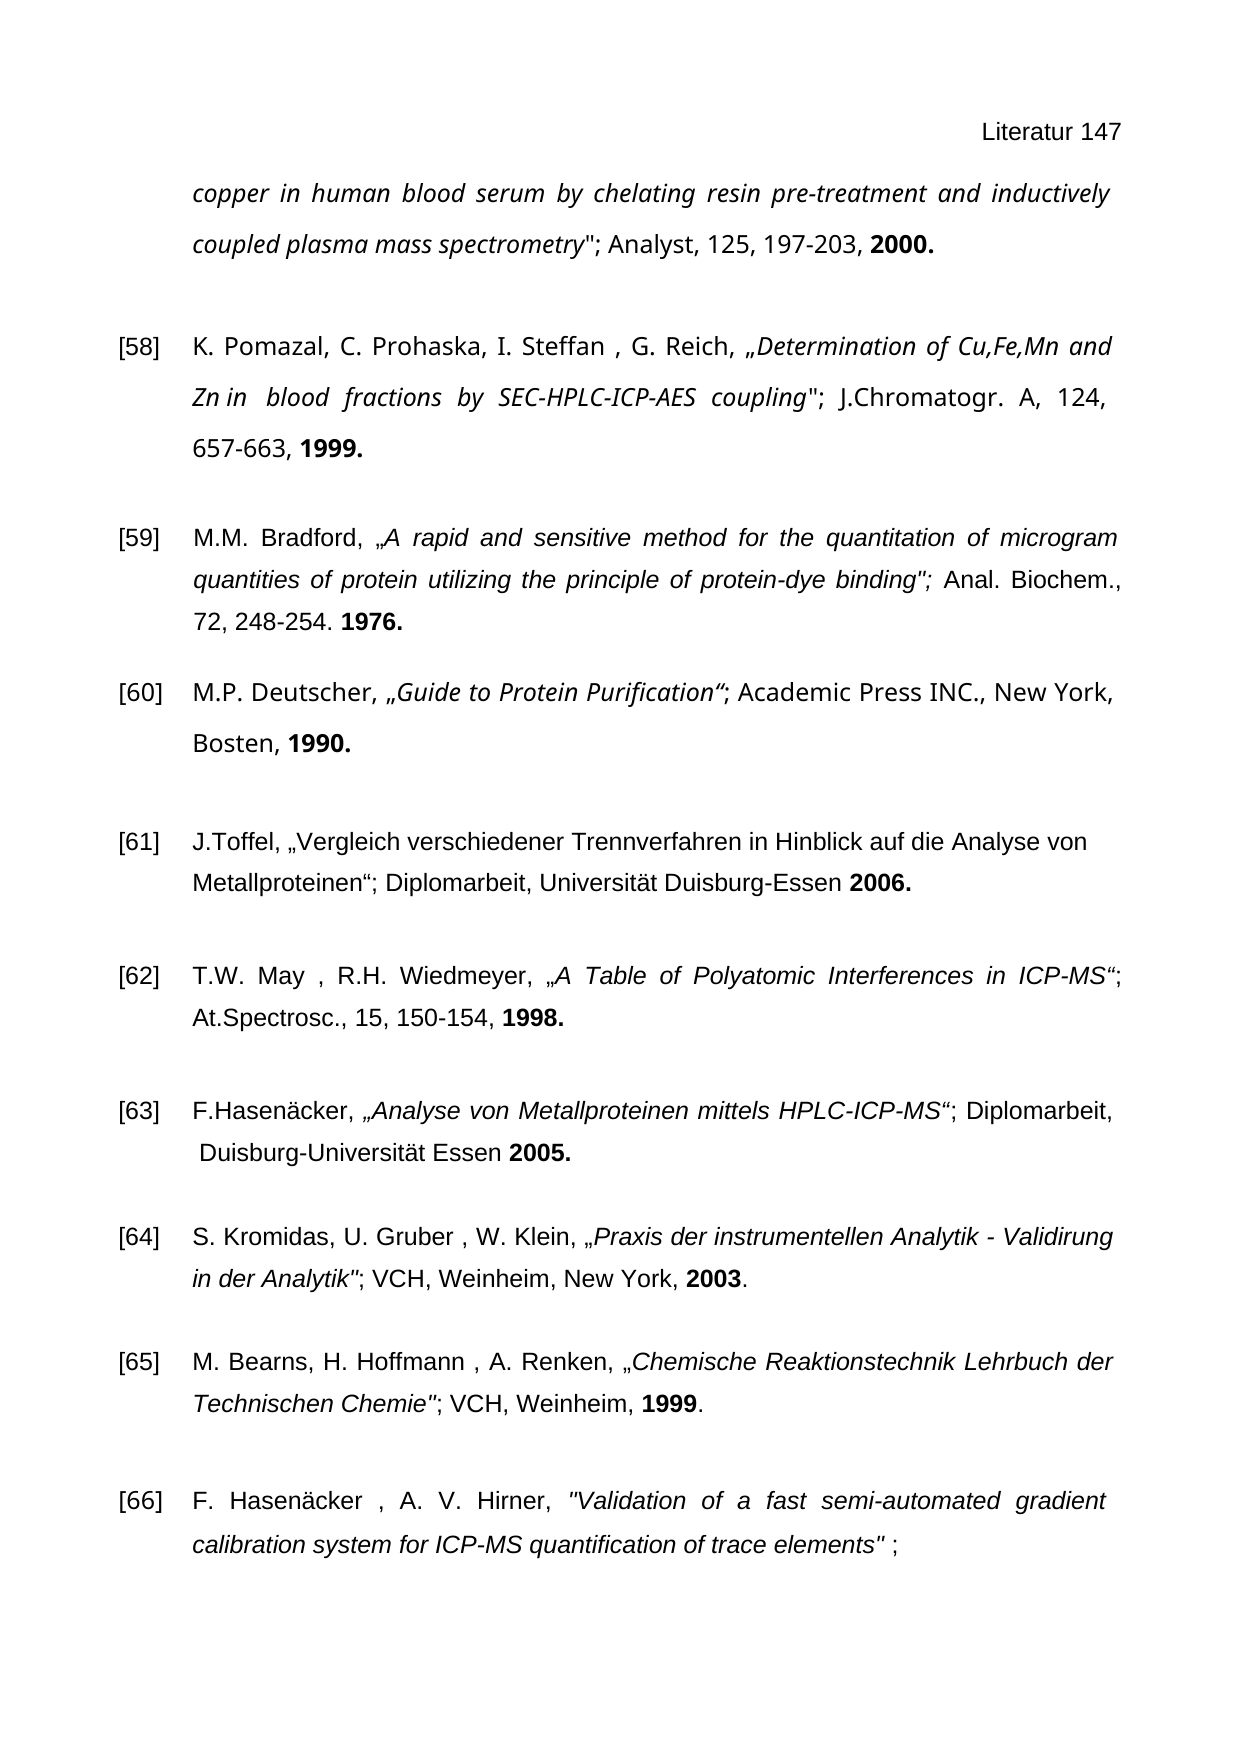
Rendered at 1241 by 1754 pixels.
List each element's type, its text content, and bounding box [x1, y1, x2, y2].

text [61] J.Toffel, „Vergleich verschiedener Trennverfahren in Hinblick auf die Analyse von Metallproteinen“; Diplomarbeit, Universität Duisburg-Essen 2006. [118, 827, 1122, 897]
text [63] F.Hasenäcker, „Analyse von Metallproteinen mittels HPLC-ICP-MS“; Diplomarbeit, Duisburg-Universität Essen 2005. [118, 1097, 1122, 1167]
text copper in human blood serum by chelating resin pre-treatment and inductively coupled plasma mass spectrometry"; Analyst, 125, 197-203, 2000. [118, 176, 1122, 261]
text [62] T.W. May , R.H. Wiedmeyer, „A Table of Polyatomic Interferences in ICP-MS“; At.Spectrosc., 15, 150-154, 1998. [118, 962, 1122, 1032]
text [65] M. Bearns, H. Hoffmann , A. Renken, „Chemische Reaktionstechnik Lehrbuch der Technischen Chemie"; VCH, Weinheim, 1999. [118, 1348, 1122, 1418]
text [59] M.M. Bradford, „A rapid and sensitive method for the quantitation of microgram quantities of protein utilizing the principle of protein-dye binding"; Anal. Biochem., 72, 248-254. 1976. [118, 524, 1122, 635]
text [66] F. Hasenäcker , A. V. Hirner, "Validation of a fast semi-automated gradient calibration system for ICP-MS quantification of trace elements" ; [118, 1483, 1122, 1559]
text [60] M.P. Deutscher, „Guide to Protein Purification“; Academic Press INC., New York, Bosten, 1990. [118, 674, 1122, 759]
text [64] S. Kromidas, U. Gruber , W. Klein, „Praxis der instrumentellen Analytik - Validirung in der Analytik"; VCH, Weinheim, New York, 2003. [118, 1223, 1122, 1292]
text [58] K. Pomazal, C. Prohaska, I. Steffan , G. Reich, „Determination of Cu,Fe,Mn and Zn in blood fractions by SEC-HPLC-ICP-AES coupling"; J.Chromatogr. A, 124, 657-663, 1999. [118, 329, 1122, 465]
